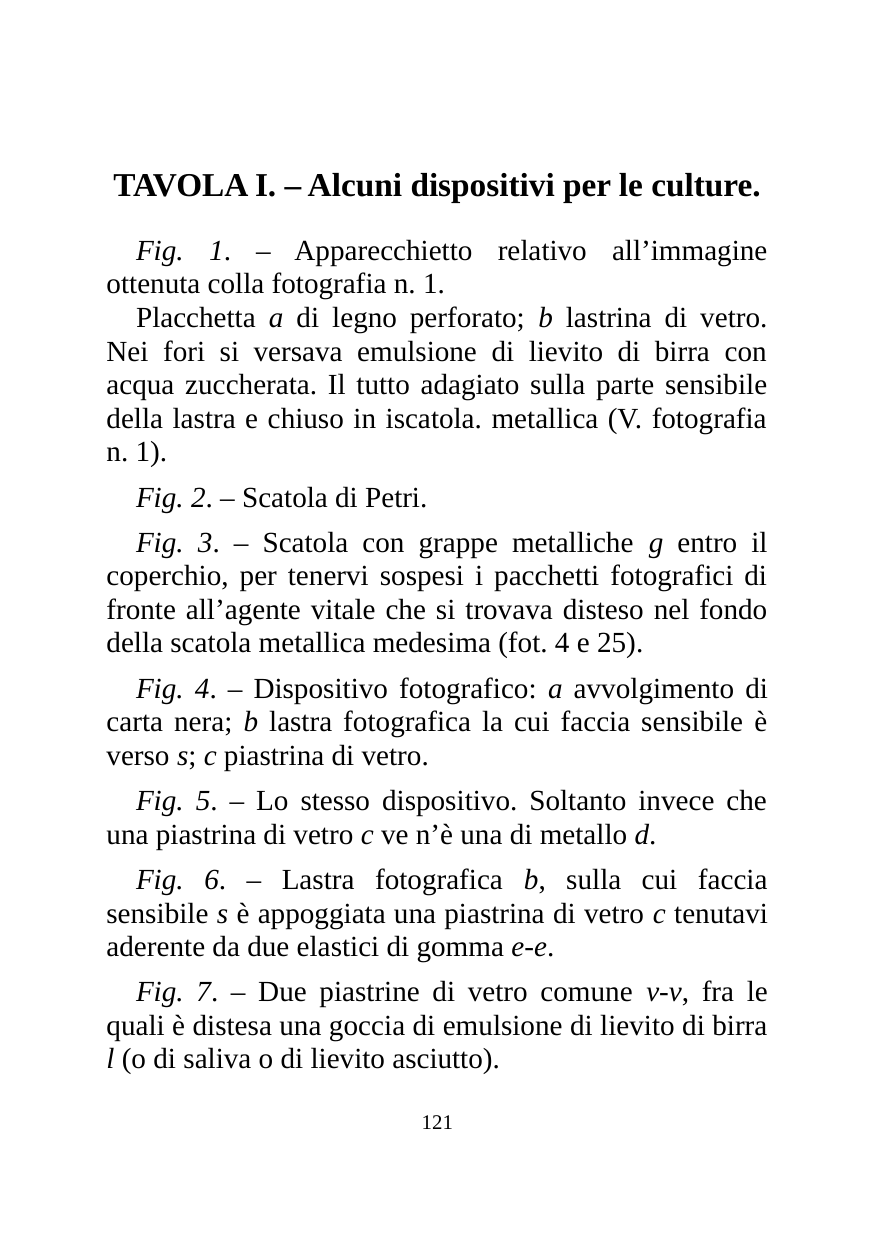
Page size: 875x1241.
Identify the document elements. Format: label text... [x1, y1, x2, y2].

text Fig. 2. – Scatola di Petri. [106, 480, 768, 513]
text Fig. 5. – Lo stesso dispositivo. Soltanto invece che una piastrina di vetro c ve n’è una di metallo d. [106, 783, 768, 850]
text Fig. 7. – Due piastrine di vetro comune v-v, fra le quali è distesa una goccia di emulsione di lievito di birra l (o di saliva o di lievito asciutto). [106, 974, 768, 1075]
subtitle TAVOLA I. – Alcuni dispositivi per le culture. [106, 165, 768, 204]
text Fig. 4. – Dispositivo fotografico: a avvolgimento di carta nera; b lastra fotografica la cui faccia sensibile è verso s; c piastrina di vetro. [106, 671, 768, 772]
text Fig. 3. – Scatola con grappe metalliche g entro il coperchio, per tenervi sospesi i pacchetti fotografici di fronte all’agente vitale che si trovava disteso nel fondo della scatola metallica medesima (fot. 4 e 25). [106, 525, 768, 659]
text Fig. 6. – Lastra fotografica b, sulla cui faccia sensibile s è appoggiata una piastrina di vetro c tenutavi aderente da due elastici di gomma e-e. [106, 862, 768, 963]
text Fig. 1. – Apparecchietto relativo all’immagine ottenuta colla fotografia n. 1. [106, 233, 768, 300]
text Placchetta a di legno perforato; b lastrina di vetro. Nei fori si versava emulsione di lievito di birra con acqua zuccherata. Il tutto adagiato sulla parte sensibile della lastra e chiuso in iscatola. metallica (V. fotografia n. 1). [106, 300, 768, 468]
